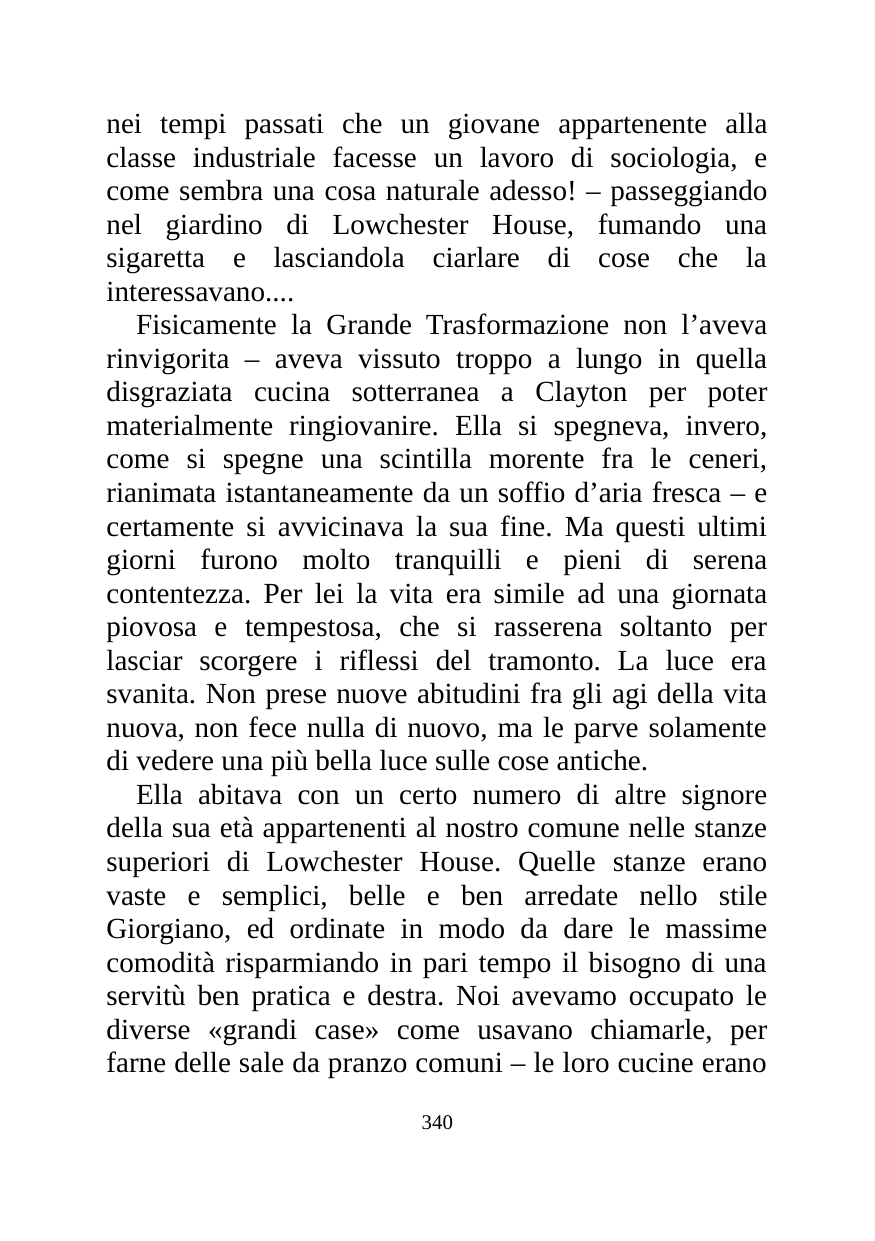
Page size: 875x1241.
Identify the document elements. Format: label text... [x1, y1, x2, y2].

text nei tempi passati che un giovane appartenente alla classe industriale facesse un lavoro di sociologia, e come sembra una cosa naturale adesso! – passeggiando nel giardino di Lowchester House, fumando una sigaretta e lasciandola ciarlare di cose che la interessavano.... [106, 106, 768, 307]
text Ella abitava con un certo numero di altre signore della sua età appartenenti al nostro comune nelle stanze superiori di Lowchester House. Quelle stanze erano vaste e semplici, belle e ben arredate nello stile Giorgiano, ed ordinate in modo da dare le massime comodità risparmiando in pari tempo il bisogno di una servitù ben pratica e destra. Noi avevamo occupato le diverse «grandi case» come usavano chiamarle, per farne delle sale da pranzo comuni – le loro cucine erano [106, 777, 768, 1079]
text Fisicamente la Grande Trasformazione non l’aveva rinvigorita – aveva vissuto troppo a lungo in quella disgraziata cucina sotterranea a Clayton per poter materialmente ringiovanire. Ella si spegneva, invero, come si spegne una scintilla morente fra le ceneri, rianimata istantaneamente da un soffio d’aria fresca – e certamente si avvicinava la sua fine. Ma questi ultimi giorni furono molto tranquilli e pieni di serena contentezza. Per lei la vita era simile ad una giornata piovosa e tempestosa, che si rasserena soltanto per lasciar scorgere i riflessi del tramonto. La luce era svanita. Non prese nuove abitudini fra gli agi della vita nuova, non fece nulla di nuovo, ma le parve solamente di vedere una più bella luce sulle cose antiche. [106, 307, 768, 777]
